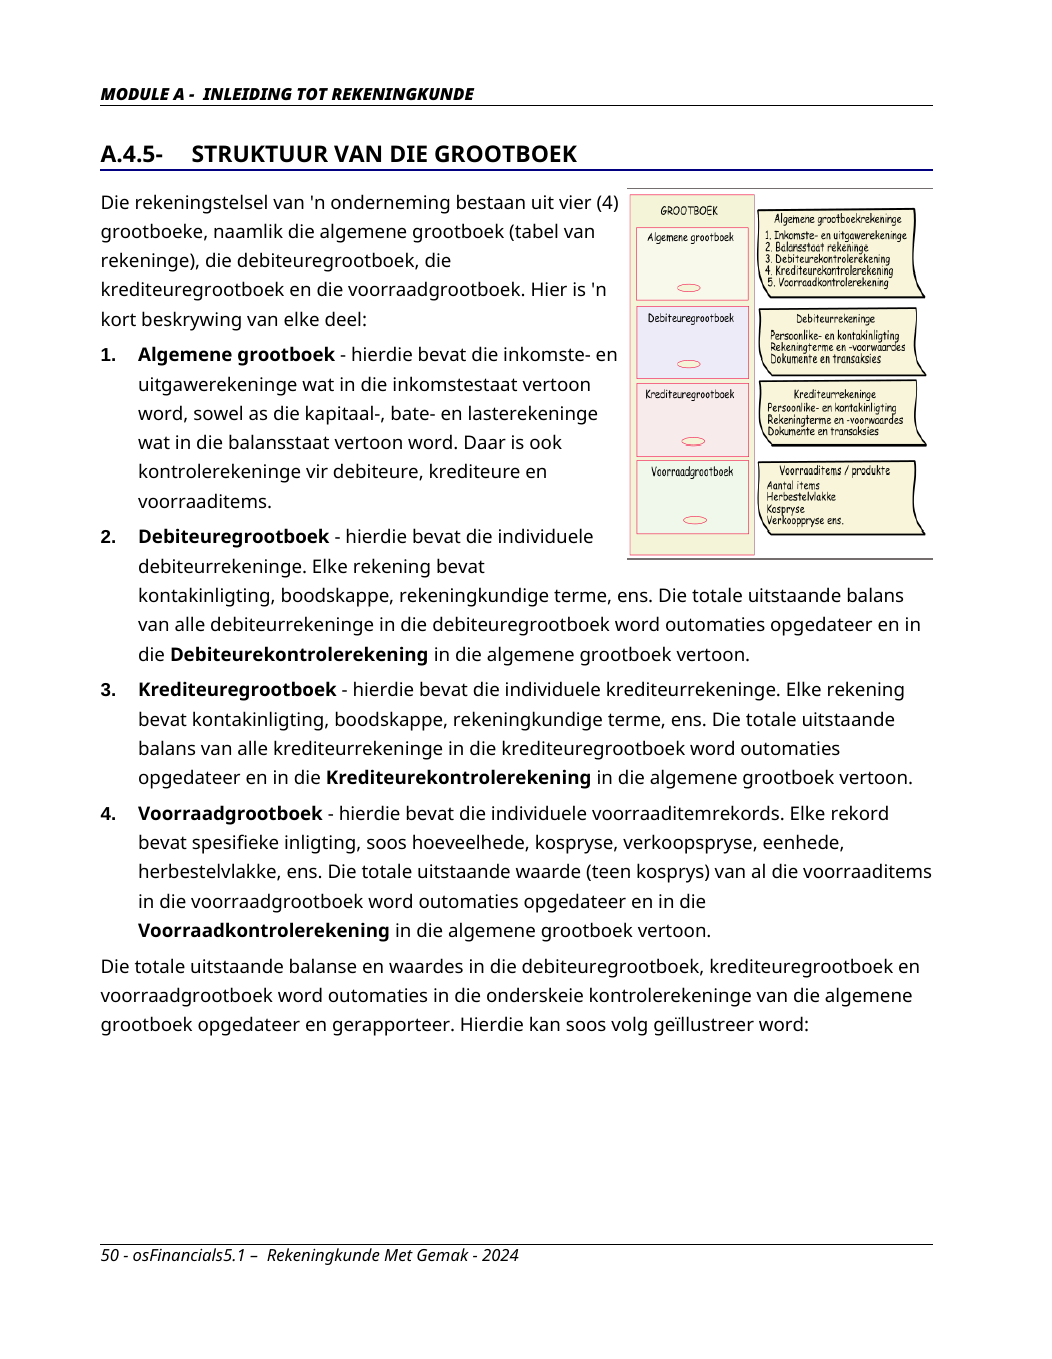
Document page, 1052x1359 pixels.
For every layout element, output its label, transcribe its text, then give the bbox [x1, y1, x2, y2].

text Die totale uitstaande balanse en waardes in die debiteuregrootboek, krediteuregrootboek en voorraadgrootboek word outomaties in die onderskeie kontrolerekeninge van die algemene grootboek opgedateer en gerapporteer. Hierdie kan soos volg geïllustreer word: [100, 953, 933, 1037]
subtitle STRUKTUUR VAN DIE GROOTBOEK [100, 138, 933, 169]
text Die rekeningstelsel van 'n onderneming bestaan uit vier (4) grootboeke, naamlik die algemene grootboek (tabel van rekeninge), die debiteuregrootboek, die krediteuregrootboek en die voorraadgrootboek. Hier is 'n kort beskrywing van elke deel: [100, 189, 627, 332]
list Algemene grootboek - hierdie bevat die inkomste- en uitgawerekeninge wat in die inkomstestaat vertoon word, sowel as die kapitaal-, bate- en lasterekeninge wat in die balansstaat vertoon word. Daar is ook kontrolerekeninge vir debiteure, krediteure en voorraaditems. [100, 342, 627, 514]
list Debiteuregrootboek - hierdie bevat die individuele debiteurrekeninge. Elke rekening bevat kontakinligting, boodskappe, rekeningkundige terme, ens. Die totale uitstaande balans van alle debiteurrekeninge in die debiteuregrootboek word outomaties opgedateer en in die Debiteurekontrolerekening in die algemene grootboek vertoon. [100, 524, 933, 666]
list Krediteuregrootboek - hierdie bevat die individuele krediteurrekeninge. Elke rekening bevat kontakinligting, boodskappe, rekeningkundige terme, ens. Die totale uitstaande balans van alle krediteurrekeninge in die krediteuregrootboek word outomaties opgedateer en in die Krediteurekontrolerekening in die algemene grootboek vertoon. [100, 677, 933, 790]
picture [627, 188, 933, 560]
list Voorraadgrootboek - hierdie bevat die individuele voorraaditemrekords. Elke rekord bevat spesifieke inligting, soos hoeveelhede, kospryse, verkoopspryse, eenhede, herbestelvlakke, ens. Die totale uitstaande waarde (teen kosprys) van al die voorraaditems in die voorraadgrootboek word outomaties opgedateer en in die Voorraadkontrolerekening in die algemene grootboek vertoon. [100, 800, 933, 943]
